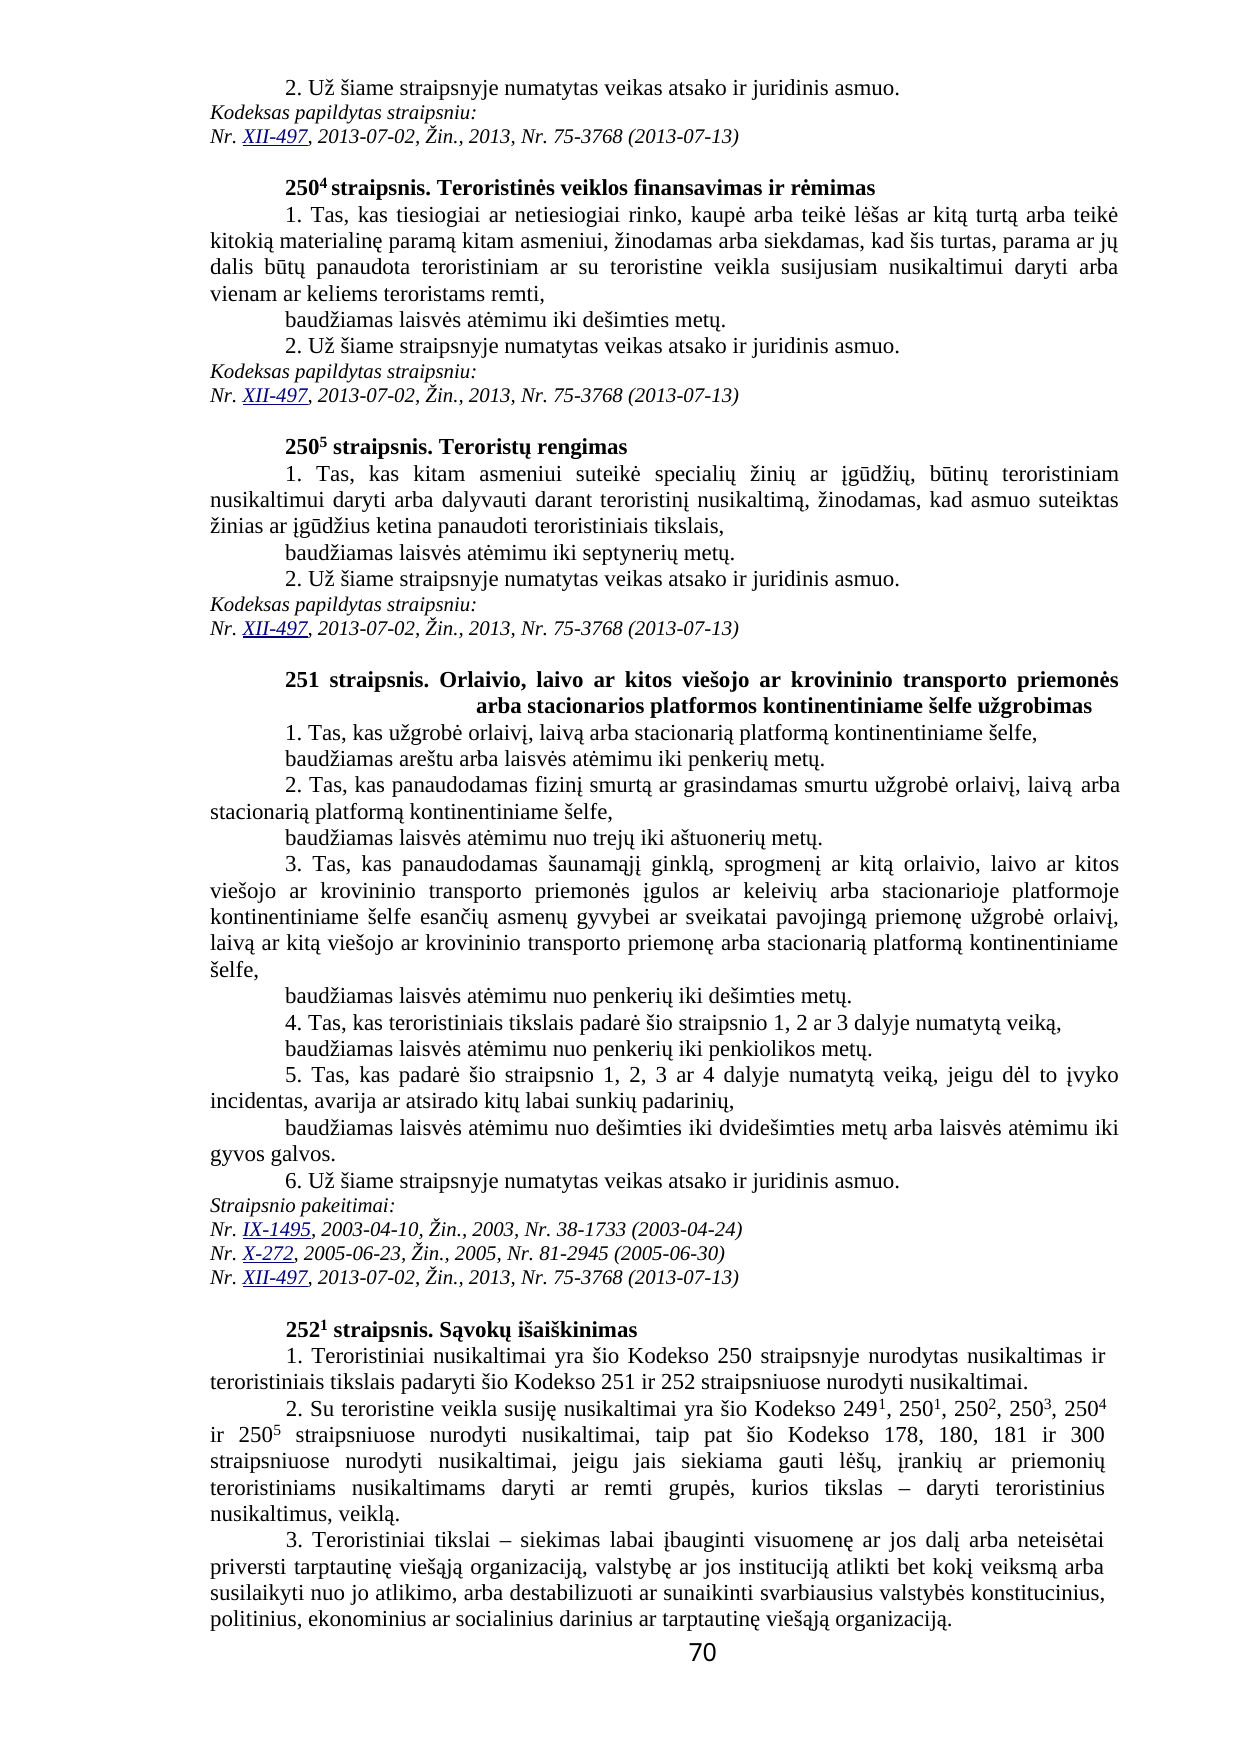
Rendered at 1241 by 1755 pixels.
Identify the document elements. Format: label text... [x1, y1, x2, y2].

text Nr. XII-497, 2013-07-02, Žin., 2013, Nr. 75-3768 (2013-07-13) [210, 383, 1120, 407]
text Kodeksas papildytas straipsniu: [210, 591, 1120, 616]
text 2504 straipsnis. Teroristinės veiklos finansavimas ir rėmimas [210, 174, 1120, 201]
text baudžiamas laisvės atėmimu nuo dešimties iki dvidešimties metų arba laisvės atėmimu iki gyvos galvos. [210, 1114, 1120, 1167]
text 2. Su teroristine veikla susiję nusikaltimai yra šio Kodekso 2491, 2501, 2502, 2503, 2504 ir 2505 straipsniuose nurodyti nusikaltimai, taip pat šio Kodekso 178, 180, 181 ir 300 straipsniuose nurodyti nusikaltimai, jeigu jais siekiama gauti lėšų, įrankių ar priemonių teroristiniams nusikaltimams daryti ar remti grupės, kurios tikslas – daryti teroristinius nusikaltimus, veiklą. [210, 1395, 1106, 1526]
text 6. Už šiame straipsnyje numatytas veikas atsako ir juridinis asmuo. [210, 1167, 1120, 1193]
text Nr. XII-497, 2013-07-02, Žin., 2013, Nr. 75-3768 (2013-07-13) [210, 124, 1120, 148]
text 251 straipsnis. Orlaivio, laivo ar kitos viešojo ar krovininio transporto priemonės arba stacionarios platformos kontinentiniame šelfe užgrobimas [285, 666, 1120, 719]
text 2. Už šiame straipsnyje numatytas veikas atsako ir juridinis asmuo. [210, 565, 1120, 591]
text 2. Už šiame straipsnyje numatytas veikas atsako ir juridinis asmuo. [210, 73, 1120, 100]
text 4. Tas, kas teroristiniais tikslais padarė šio straipsnio 1, 2 ar 3 dalyje numatytą veiką, [210, 1008, 1120, 1035]
text 2521 straipsnis. Sąvokų išaiškinimas [210, 1316, 1106, 1342]
text baudžiamas laisvės atėmimu nuo penkerių iki penkiolikos metų. [210, 1035, 1120, 1061]
text 2. Už šiame straipsnyje numatytas veikas atsako ir juridinis asmuo. [210, 332, 1120, 359]
text baudžiamas areštu arba laisvės atėmimu iki penkerių metų. [210, 745, 1120, 771]
text 2505 straipsnis. Teroristų rengimas [210, 433, 1120, 460]
text Kodeksas papildytas straipsniu: [210, 100, 1120, 124]
text baudžiamas laisvės atėmimu iki septynerių metų. [210, 539, 1120, 565]
text baudžiamas laisvės atėmimu nuo trejų iki aštuonerių metų. [210, 824, 1120, 850]
text Nr. X-272, 2005-06-23, Žin., 2005, Nr. 81-2945 (2005-06-30) [210, 1241, 1120, 1265]
text 1. Tas, kas užgrobė orlaivį, laivą arba stacionarią platformą kontinentiniame šelfe, [210, 719, 1120, 745]
text Nr. XII-497, 2013-07-02, Žin., 2013, Nr. 75-3768 (2013-07-13) [210, 616, 1120, 639]
text 5. Tas, kas padarė šio straipsnio 1, 2, 3 ar 4 dalyje numatytą veiką, jeigu dėl to įvyko incidentas, avarija ar atsirado kitų labai sunkių padarinių, [210, 1061, 1120, 1114]
text Straipsnio pakeitimai: [210, 1193, 1120, 1217]
text Nr. XII-497, 2013-07-02, Žin., 2013, Nr. 75-3768 (2013-07-13) [210, 1265, 1120, 1289]
text 2. Tas, kas panaudodamas fizinį smurtą ar grasindamas smurtu užgrobė orlaivį, laivą arba stacionarią platformą kontinentiniame šelfe, [210, 771, 1120, 824]
text Kodeksas papildytas straipsniu: [210, 359, 1120, 383]
text 1. Teroristiniai nusikaltimai yra šio Kodekso 250 straipsnyje nurodytas nusikaltimas ir teroristiniais tikslais padaryti šio Kodekso 251 ir 252 straipsniuose nurodyti nusikaltimai. [210, 1342, 1106, 1395]
text baudžiamas laisvės atėmimu iki dešimties metų. [210, 306, 1120, 332]
text 1. Tas, kas kitam asmeniui suteikė specialių žinių ar įgūdžių, būtinų teroristiniam nusikaltimui daryti arba dalyvauti darant teroristinį nusikaltimą, žinodamas, kad asmuo suteiktas žinias ar įgūdžius ketina panaudoti teroristiniais tikslais, [210, 460, 1120, 539]
text 3. Tas, kas panaudodamas šaunamąjį ginklą, sprogmenį ar kitą orlaivio, laivo ar kitos viešojo ar krovininio transporto priemonės įgulos ar keleivių arba stacionarioje platformoje kontinentiniame šelfe esančių asmenų gyvybei ar sveikatai pavojingą priemonę užgrobė orlaivį, laivą ar kitą viešojo ar krovininio transporto priemonę arba stacionarią platformą kontinentiniame šelfe, [210, 850, 1120, 982]
text 1. Tas, kas tiesiogiai ar netiesiogiai rinko, kaupė arba teikė lėšas ar kitą turtą arba teikė kitokią materialinę paramą kitam asmeniui, žinodamas arba siekdamas, kad šis turtas, parama ar jų dalis būtų panaudota teroristiniam ar su teroristine veikla susijusiam nusikaltimui daryti arba vienam ar keliems teroristams remti, [210, 201, 1120, 306]
text baudžiamas laisvės atėmimu nuo penkerių iki dešimties metų. [210, 982, 1120, 1008]
text 3. Teroristiniai tikslai – siekimas labai įbauginti visuomenę ar jos dalį arba neteisėtai priversti tarptautinę viešąją organizaciją, valstybę ar jos instituciją atlikti bet kokį veiksmą arba susilaikyti nuo jo atlikimo, arba destabilizuoti ar sunaikinti svarbiausius valstybės konstitucinius, politinius, ekonominius ar socialinius darinius ar tarptautinę viešąją organizaciją. [210, 1526, 1106, 1632]
text Nr. IX-1495, 2003-04-10, Žin., 2003, Nr. 38-1733 (2003-04-24) [210, 1217, 1120, 1241]
